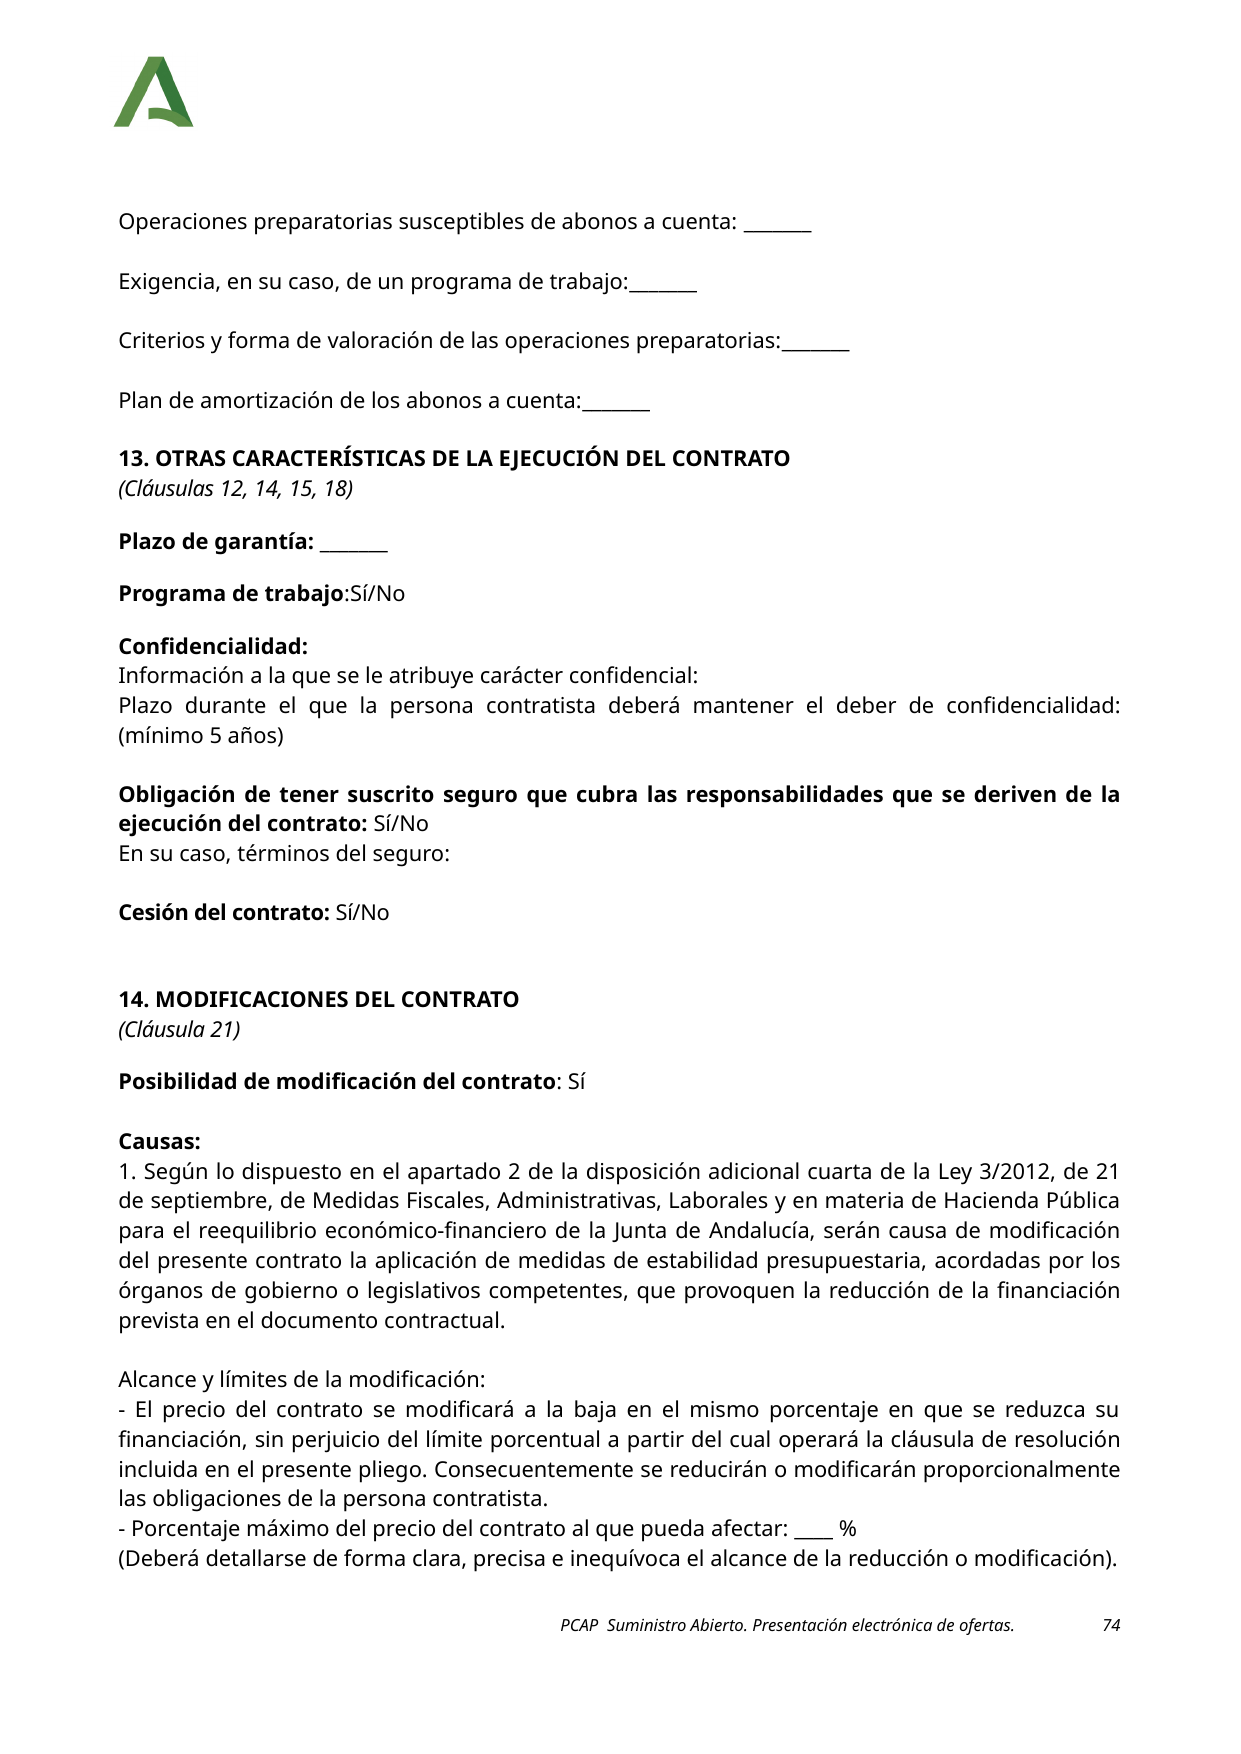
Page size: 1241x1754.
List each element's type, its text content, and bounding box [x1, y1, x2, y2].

text Obligación de tener suscrito seguro que cubra las responsabilidades que se deriven de la ejecución del contrato: Sí/No [118, 779, 1122, 838]
text Causas: [118, 1126, 1122, 1156]
text (Cláusula 21) [118, 1014, 1122, 1044]
text Programa de trabajo:Sí/No [118, 578, 1122, 608]
text Operaciones preparatorias susceptibles de abonos a cuenta: _______ [118, 206, 1122, 236]
picture [109, 52, 198, 131]
text Plazo durante el que la persona contratista deberá mantener el deber de confidencialidad: (mínimo 5 años) [118, 690, 1122, 750]
text Plan de amortización de los abonos a cuenta:_______ [118, 385, 1122, 415]
text Confidencialidad: [118, 631, 1122, 661]
text 14. MODIFICACIONES DEL CONTRATO [118, 984, 1122, 1014]
text - Porcentaje máximo del precio del contrato al que pueda afectar: ____ % [118, 1513, 1122, 1543]
text Posibilidad de modificación del contrato: Sí [118, 1066, 1122, 1096]
text - El precio del contrato se modificará a la baja en el mismo porcentaje en que se reduzca su financiación, sin perjuicio del límite porcentual a partir del cual operará la cláusula de resolución incluida en el presente pliego. Consecuentemente se reducirán o modificarán proporcionalmente las obligaciones de la persona contratista. [118, 1394, 1122, 1513]
text Cesión del contrato: Sí/No [118, 897, 1122, 927]
text (Cláusulas 12, 14, 15, 18) [118, 473, 1122, 503]
text Alcance y límites de la modificación: [118, 1364, 1122, 1394]
text Plazo de garantía: _______ [118, 526, 1122, 556]
text En su caso, términos del seguro: [118, 838, 1122, 868]
text Información a la que se le atribuye carácter confidencial: [118, 661, 1122, 690]
text 13. OTRAS CARACTERÍSTICAS DE LA EJECUCIÓN DEL CONTRATO [118, 443, 1122, 473]
text 1. Según lo dispuesto en el apartado 2 de la disposición adicional cuarta de la Ley 3/2012, de 21 de septiembre, de Medidas Fiscales, Administrativas, Laborales y en materia de Hacienda Pública para el reequilibrio económico-financiero de la Junta de Andalucía, serán causa de modificación del presente contrato la aplicación de medidas de estabilidad presupuestaria, acordadas por los órganos de gobierno o legislativos competentes, que provoquen la reducción de la financiación prevista en el documento contractual. [118, 1156, 1122, 1334]
text Criterios y forma de valoración de las operaciones preparatorias:_______ [118, 325, 1122, 355]
text (Deberá detallarse de forma clara, precisa e inequívoca el alcance de la reducción o modificación). [118, 1543, 1122, 1573]
text Exigencia, en su caso, de un programa de trabajo:_______ [118, 266, 1122, 296]
